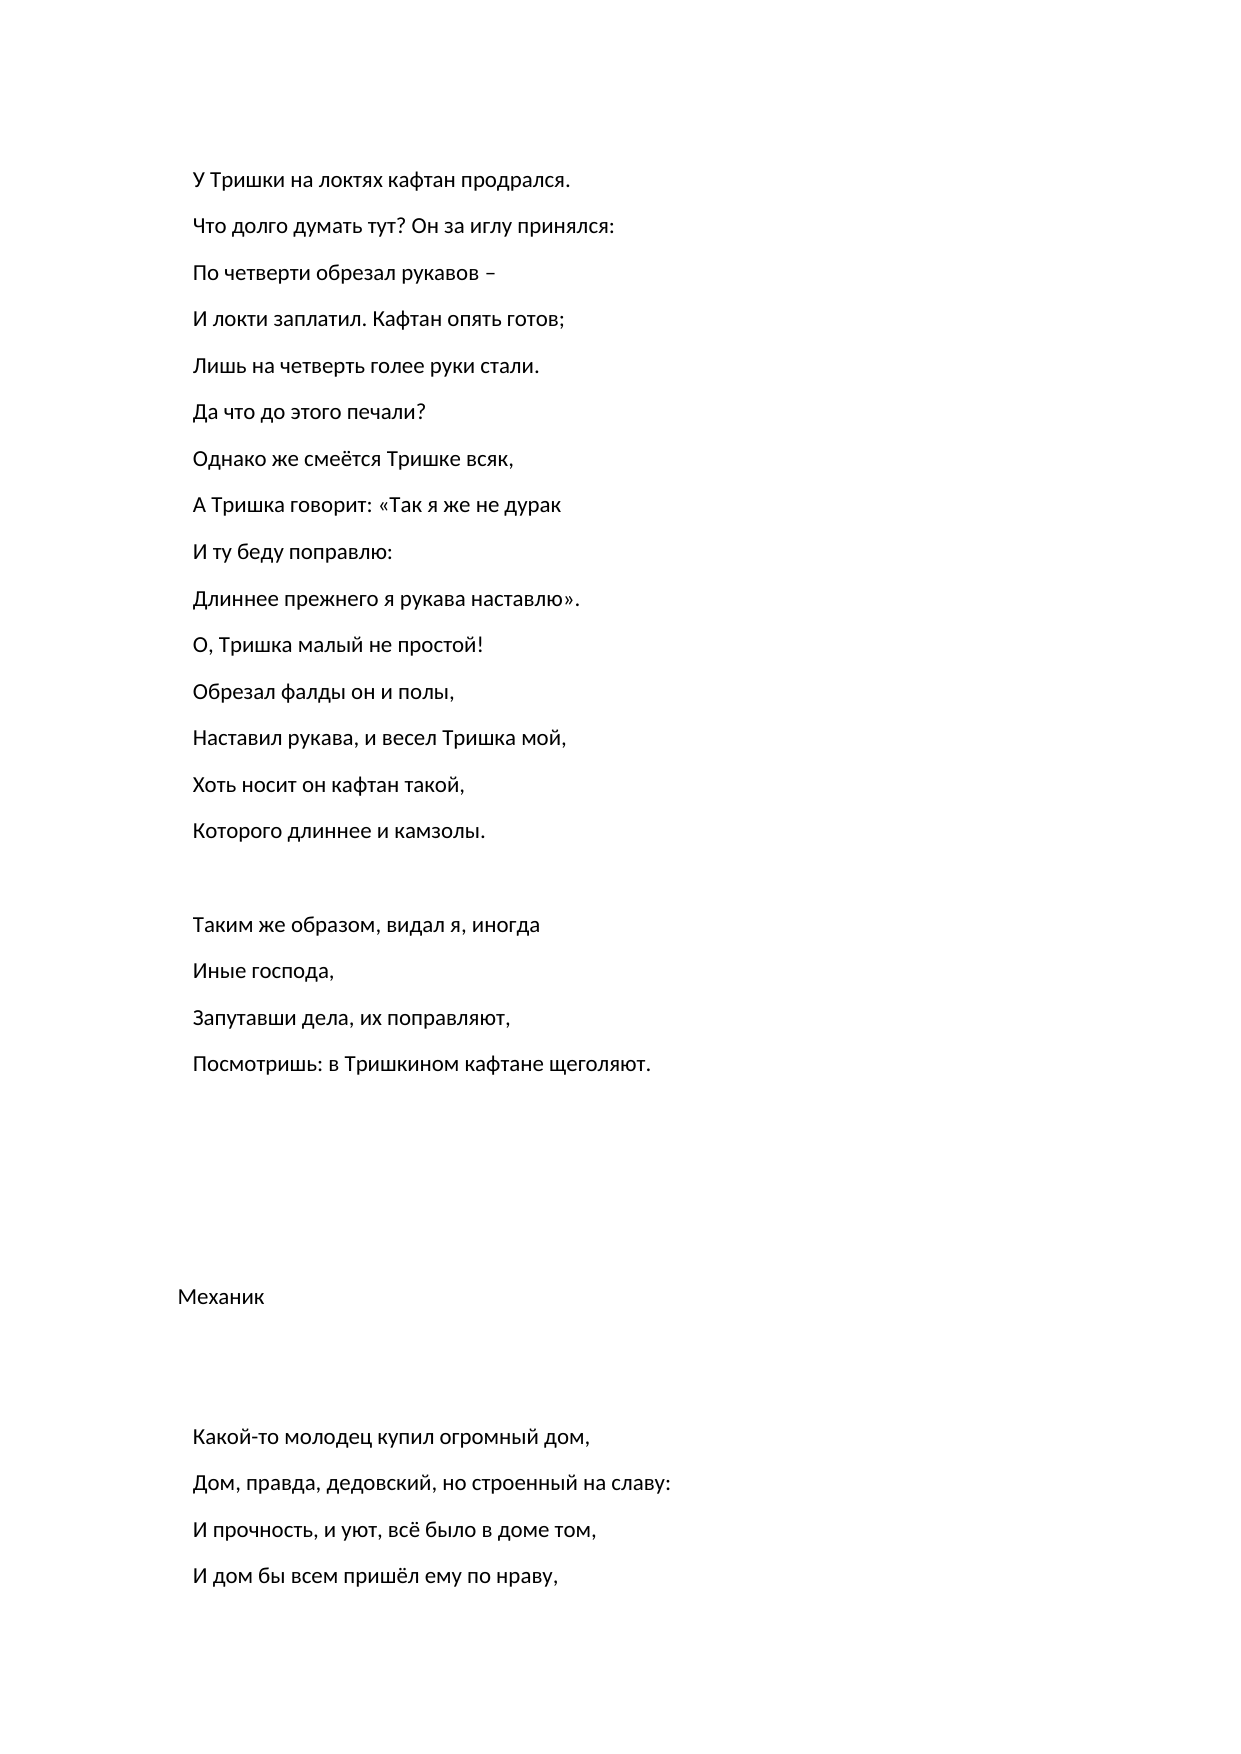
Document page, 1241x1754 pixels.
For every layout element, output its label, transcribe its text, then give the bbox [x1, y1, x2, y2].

text О, Тришка малый не простой! [177, 630, 1152, 658]
text Которого длиннее и камзолы. [177, 817, 1152, 844]
text По четверти обрезал рукавов – [177, 258, 1152, 286]
text Дом, правда, дедовский, но строенный на славу: [177, 1468, 1152, 1496]
text Да что до этого печали? [177, 397, 1152, 426]
text Наставил рукава, и весел Тришка мой, [177, 723, 1152, 751]
text У Тришки на локтях кафтан продрался. [177, 165, 1152, 193]
text Посмотришь: в Тришкином кафтане щеголяют. [177, 1049, 1152, 1077]
text Таким же образом, видал я, иногда [177, 910, 1152, 938]
text Обрезал фалды он и полы, [177, 677, 1152, 705]
text Однако же смеётся Тришке всяк, [177, 444, 1152, 472]
text Механик [177, 1282, 1152, 1310]
text И ту беду поправлю: [177, 537, 1152, 565]
text Лишь на четверть голее руки стали. [177, 351, 1152, 379]
text Длиннее прежнего я рукава наставлю». [177, 584, 1152, 612]
text И прочность, и уют, всё было в доме том, [177, 1515, 1152, 1543]
text А Тришка говорит: «Так я же не дурак [177, 491, 1152, 519]
text И локти заплатил. Кафтан опять готов; [177, 304, 1152, 332]
text И дом бы всем пришёл ему по нраву, [177, 1562, 1152, 1589]
text Хоть носит он кафтан такой, [177, 770, 1152, 798]
text Какой-то молодец купил огромный дом, [177, 1422, 1152, 1450]
text Что долго думать тут? Он за иглу принялся: [177, 211, 1152, 239]
text Запутавши дела, их поправляют, [177, 1003, 1152, 1031]
text Иные господа, [177, 956, 1152, 984]
